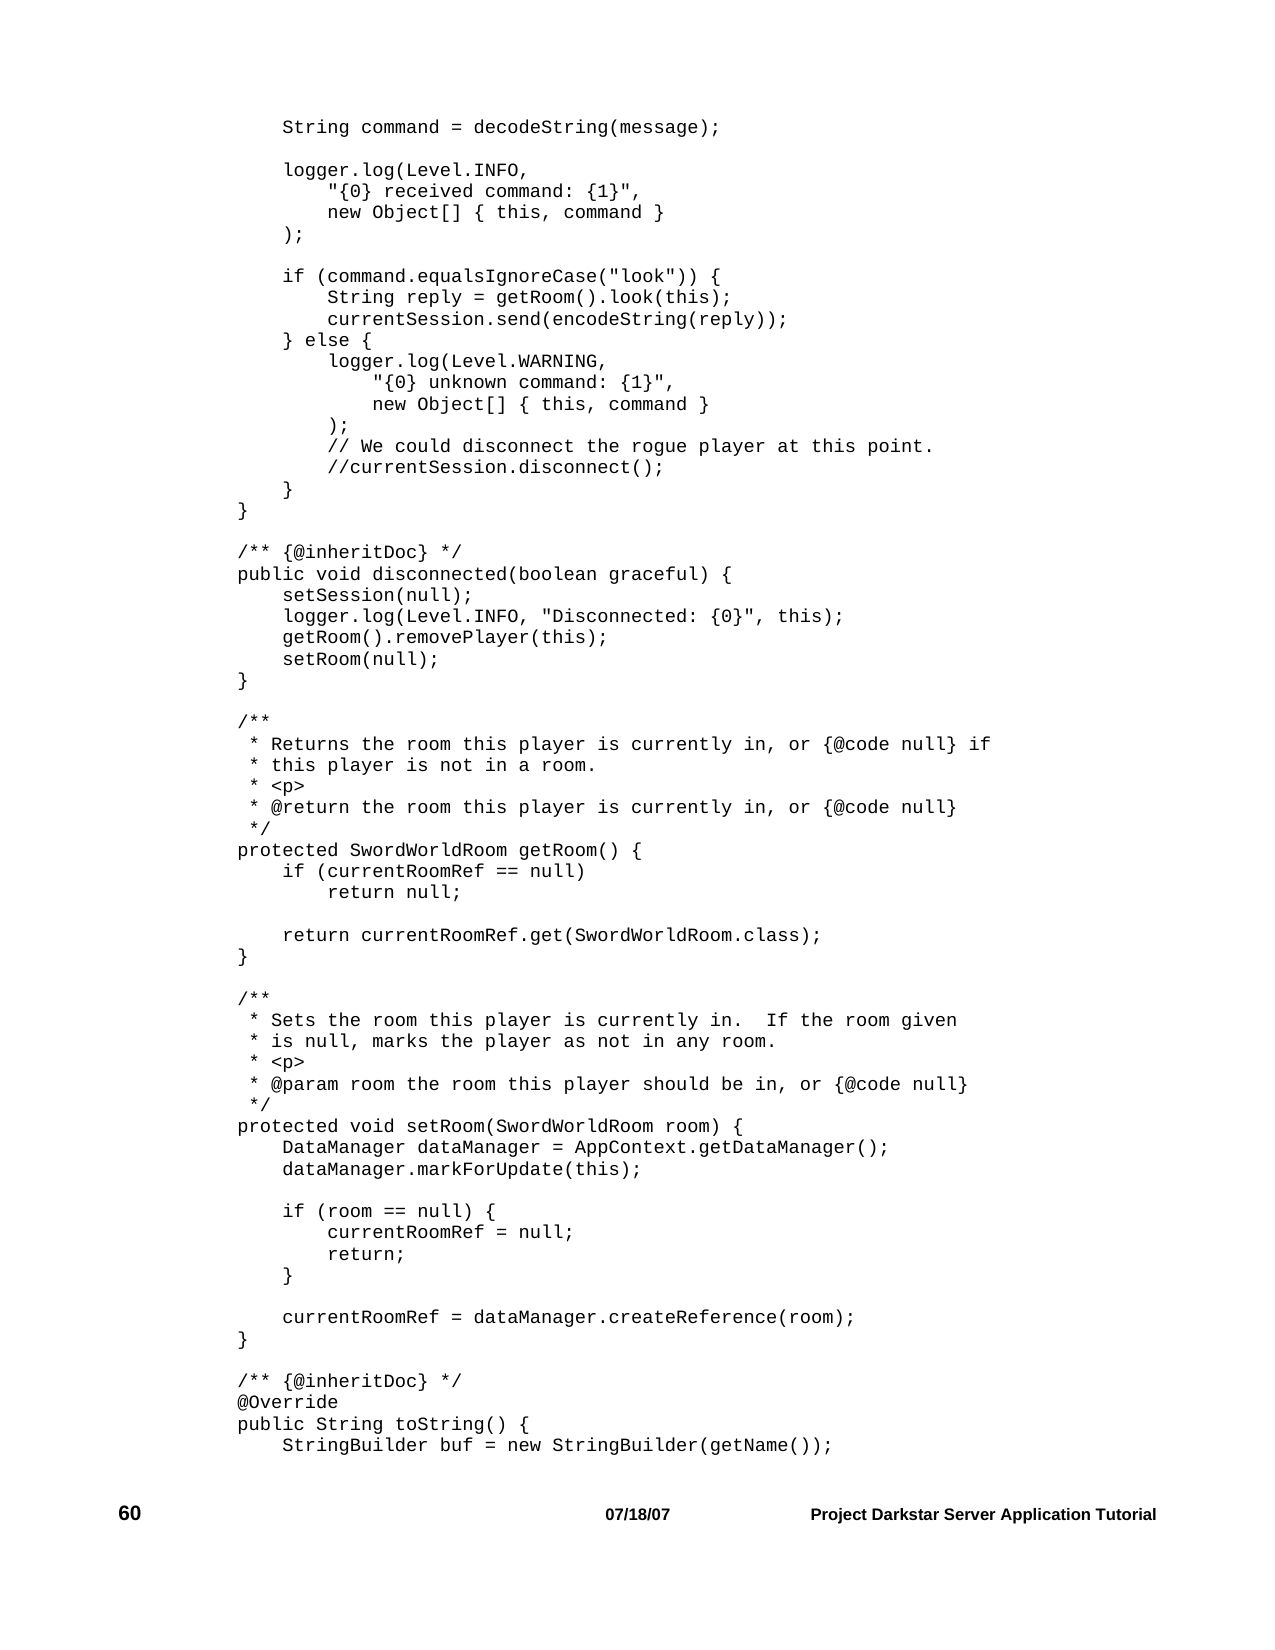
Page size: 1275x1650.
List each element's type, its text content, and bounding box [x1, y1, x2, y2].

text String command = decodeString(message); logger.log(Level.INFO, "{0} received command: {1}", new Object[] { this, command } ); if (command.equalsIgnoreCase("look")) { String reply = getRoom().look(this); currentSession.send(encodeString(reply)); } else { logger.log(Level.WARNING, "{0} unknown command: {1}", new Object[] { this, command } ); // We could disconnect the rogue player at this point. //currentSession.disconnect(); } } /** {@inheritDoc} */ public void disconnected(boolean graceful) { setSession(null); logger.log(Level.INFO, "Disconnected: {0}", this); getRoom().removePlayer(this); setRoom(null); } /** * Returns the room this player is currently in, or {@code null} if * this player is not in a room. * <p> * @return the room this player is currently in, or {@code null} */ protected SwordWorldRoom getRoom() { if (currentRoomRef == null) return null; return currentRoomRef.get(SwordWorldRoom.class); } /** * Sets the room this player is currently in. If the room given * is null, marks the player as not in any room. * <p> * @param room the room this player should be in, or {@code null} */ protected void setRoom(SwordWorldRoom room) { DataManager dataManager = AppContext.getDataManager(); dataManager.markForUpdate(this); if (room == null) { currentRoomRef = null; return; } currentRoomRef = dataManager.createReference(room); } /** {@inheritDoc} */ @Override public String toString() { StringBuilder buf = new StringBuilder(getName()); [192, 118, 1098, 1457]
